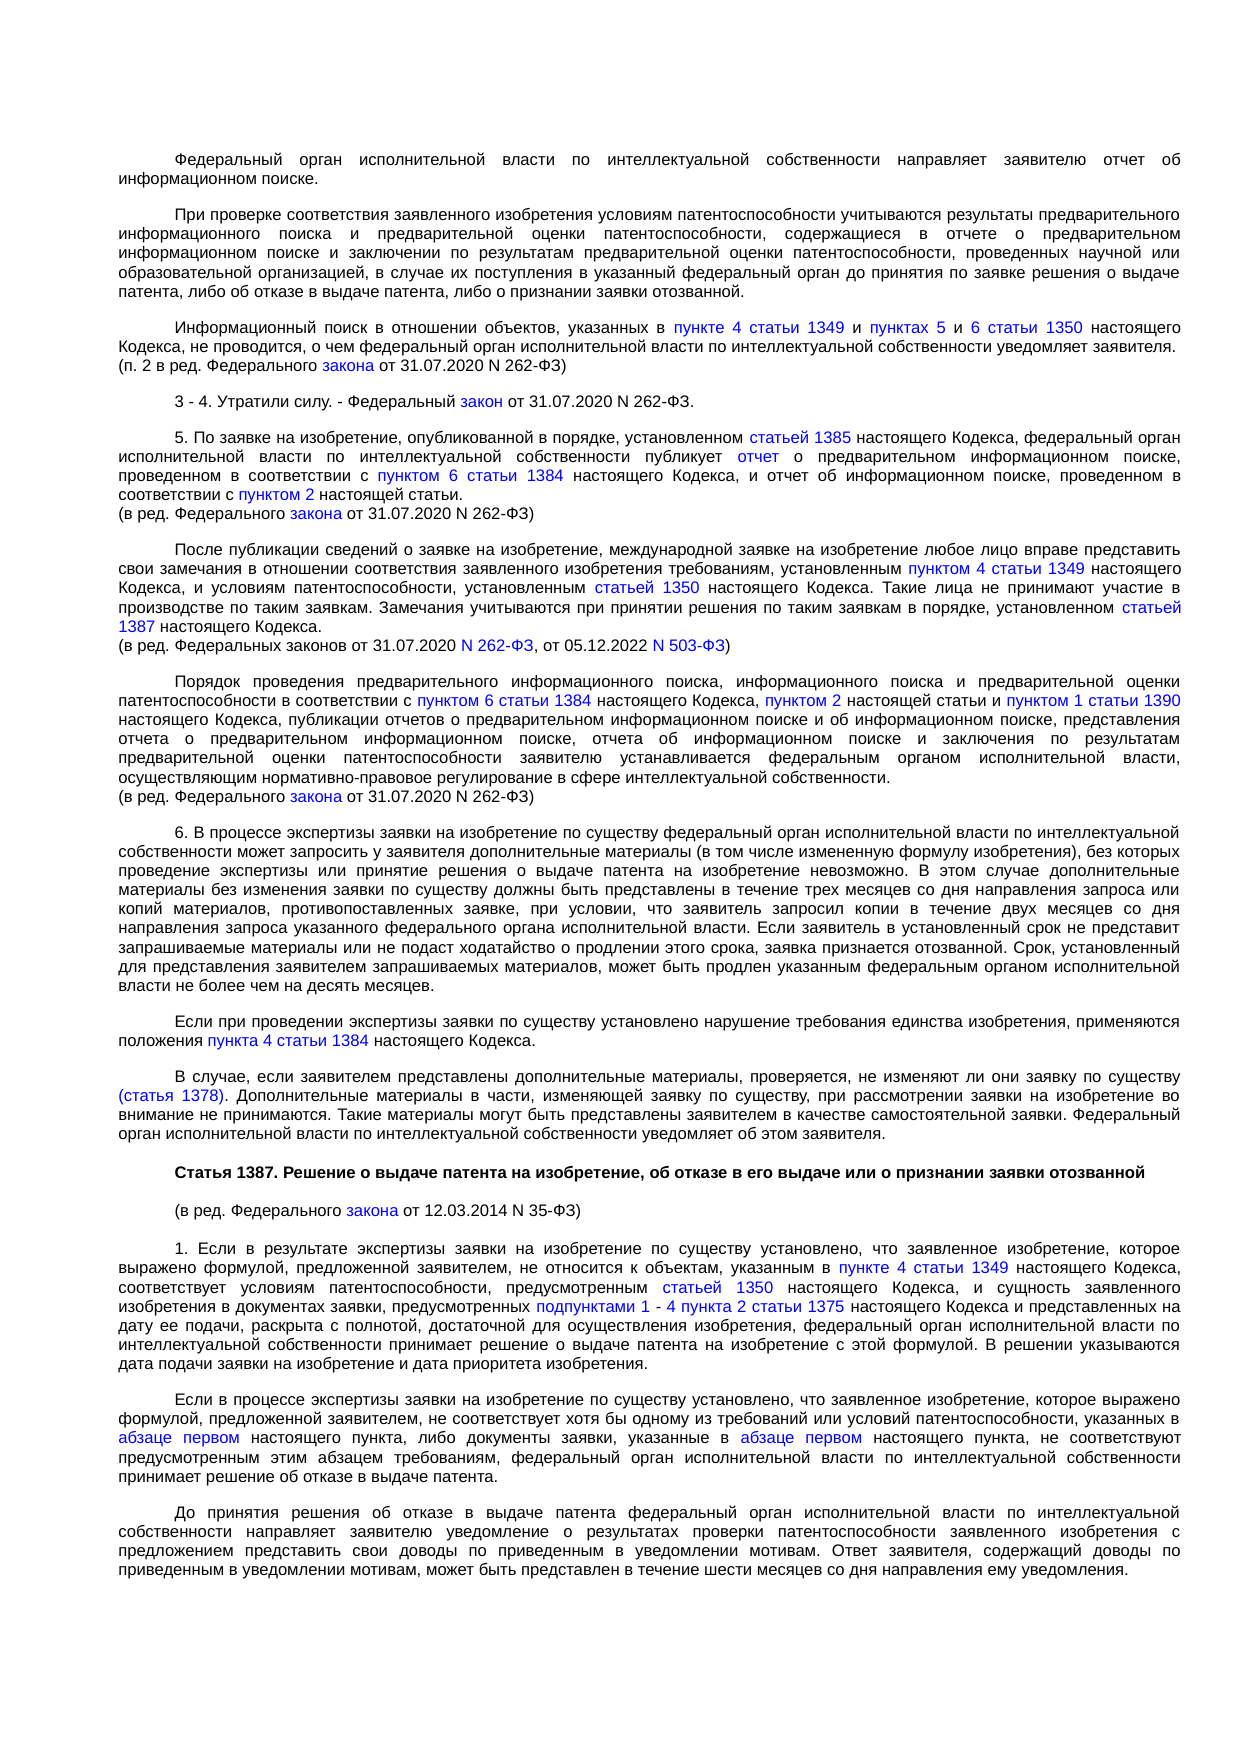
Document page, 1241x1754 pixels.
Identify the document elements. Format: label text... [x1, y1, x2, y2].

text 5. По заявке на изобретение, опубликованной в порядке, установленном статьей 1385 настоящего Кодекса, федеральный орган исполнительной власти по интеллектуальной собственности публикует отчет о предварительном информационном поиске, проведенном в соответствии с пунктом 6 статьи 1384 настоящего Кодекса, и отчет об информационном поиске, проведенном в соответствии с пунктом 2 настоящей статьи. [118, 427, 1181, 504]
text (в ред. Федерального закона от 12.03.2014 N 35-ФЗ) [118, 1201, 1181, 1220]
subtitle Статья 1387. Решение о выдаче патента на изобретение, об отказе в его выдаче или о признании заявки отозванной [118, 1162, 1181, 1182]
text Порядок проведения предварительного информационного поиска, информационного поиска и предварительной оценки патентоспособности в соответствии с пунктом 6 статьи 1384 настоящего Кодекса, пунктом 2 настоящей статьи и пунктом 1 статьи 1390 настоящего Кодекса, публикации отчетов о предварительном информационном поиске и об информационном поиске, представления отчета о предварительном информационном поиске, отчета об информационном поиске и заключения по результатам предварительной оценки патентоспособности заявителю устанавливается федеральным органом исполнительной власти, осуществляющим нормативно-правовое регулирование в сфере интеллектуальной собственности. [118, 672, 1181, 787]
text Если в процессе экспертизы заявки на изобретение по существу установлено, что заявленное изобретение, которое выражено формулой, предложенной заявителем, не соответствует хотя бы одному из требований или условий патентоспособности, указанных в абзаце первом настоящего пункта, либо документы заявки, указанные в абзаце первом настоящего пункта, не соответствуют предусмотренным этим абзацем требованиям, федеральный орган исполнительной власти по интеллектуальной собственности принимает решение об отказе в выдаче патента. [118, 1390, 1181, 1486]
text 1. Если в результате экспертизы заявки на изобретение по существу установлено, что заявленное изобретение, которое выражено формулой, предложенной заявителем, не относится к объектам, указанным в пункте 4 статьи 1349 настоящего Кодекса, соответствует условиям патентоспособности, предусмотренным статьей 1350 настоящего Кодекса, и сущность заявленного изобретения в документах заявки, предусмотренных подпунктами 1 - 4 пункта 2 статьи 1375 настоящего Кодекса и представленных на дату ее подачи, раскрыта с полнотой, достаточной для осуществления изобретения, федеральный орган исполнительной власти по интеллектуальной собственности принимает решение о выдаче патента на изобретение с этой формулой. В решении указываются дата подачи заявки на изобретение и дата приоритета изобретения. [118, 1239, 1181, 1373]
text (в ред. Федерального закона от 31.07.2020 N 262-ФЗ) [118, 787, 1181, 806]
text (в ред. Федеральных законов от 31.07.2020 N 262-ФЗ, от 05.12.2022 N 503-ФЗ) [118, 636, 1181, 655]
text (в ред. Федерального закона от 31.07.2020 N 262-ФЗ) [118, 504, 1181, 523]
text Если при проведении экспертизы заявки по существу установлено нарушение требования единства изобретения, применяются положения пункта 4 статьи 1384 настоящего Кодекса. [118, 1012, 1181, 1050]
text После публикации сведений о заявке на изобретение, международной заявке на изобретение любое лицо вправе представить свои замечания в отношении соответствия заявленного изобретения требованиям, установленным пунктом 4 статьи 1349 настоящего Кодекса, и условиям патентоспособности, установленным статьей 1350 настоящего Кодекса. Такие лица не принимают участие в производстве по таким заявкам. Замечания учитываются при принятии решения по таким заявкам в порядке, установленном статьей 1387 настоящего Кодекса. [118, 540, 1181, 636]
text В случае, если заявителем представлены дополнительные материалы, проверяется, не изменяют ли они заявку по существу (статья 1378). Дополнительные материалы в части, изменяющей заявку по существу, при рассмотрении заявки на изобретение во внимание не принимаются. Такие материалы могут быть представлены заявителем в качестве самостоятельной заявки. Федеральный орган исполнительной власти по интеллектуальной собственности уведомляет об этом заявителя. [118, 1067, 1181, 1143]
text Информационный поиск в отношении объектов, указанных в пункте 4 статьи 1349 и пунктах 5 и 6 статьи 1350 настоящего Кодекса, не проводится, о чем федеральный орган исполнительной власти по интеллектуальной собственности уведомляет заявителя. [118, 317, 1181, 356]
text 3 - 4. Утратили силу. - Федеральный закон от 31.07.2020 N 262-ФЗ. [118, 392, 1181, 411]
text 6. В процессе экспертизы заявки на изобретение по существу федеральный орган исполнительной власти по интеллектуальной собственности может запросить у заявителя дополнительные материалы (в том числе измененную формулу изобретения), без которых проведение экспертизы или принятие решения о выдаче патента на изобретение невозможно. В этом случае дополнительные материалы без изменения заявки по существу должны быть представлены в течение трех месяцев со дня направления запроса или копий материалов, противопоставленных заявке, при условии, что заявитель запросил копии в течение двух месяцев со дня направления запроса указанного федерального органа исполнительной власти. Если заявитель в установленный срок не представит запрашиваемые материалы или не подаст ходатайство о продлении этого срока, заявка признается отозванной. Срок, установленный для представления заявителем запрашиваемых материалов, может быть продлен указанным федеральным органом исполнительной власти не более чем на десять месяцев. [118, 822, 1181, 995]
text До принятия решения об отказе в выдаче патента федеральный орган исполнительной власти по интеллектуальной собственности направляет заявителю уведомление о результатах проверки патентоспособности заявленного изобретения с предложением представить свои доводы по приведенным в уведомлении мотивам. Ответ заявителя, содержащий доводы по приведенным в уведомлении мотивам, может быть представлен в течение шести месяцев со дня направления ему уведомления. [118, 1502, 1181, 1579]
text При проверке соответствия заявленного изобретения условиям патентоспособности учитываются результаты предварительного информационного поиска и предварительной оценки патентоспособности, содержащиеся в отчете о предварительном информационном поиске и заключении по результатам предварительной оценки патентоспособности, проведенных научной или образовательной организацией, в случае их поступления в указанный федеральный орган до принятия по заявке решения о выдаче патента, либо об отказе в выдаче патента, либо о признании заявки отозванной. [118, 205, 1181, 301]
text (п. 2 в ред. Федерального закона от 31.07.2020 N 262-ФЗ) [118, 356, 1181, 375]
text Федеральный орган исполнительной власти по интеллектуальной собственности направляет заявителю отчет об информационном поиске. [118, 150, 1181, 188]
